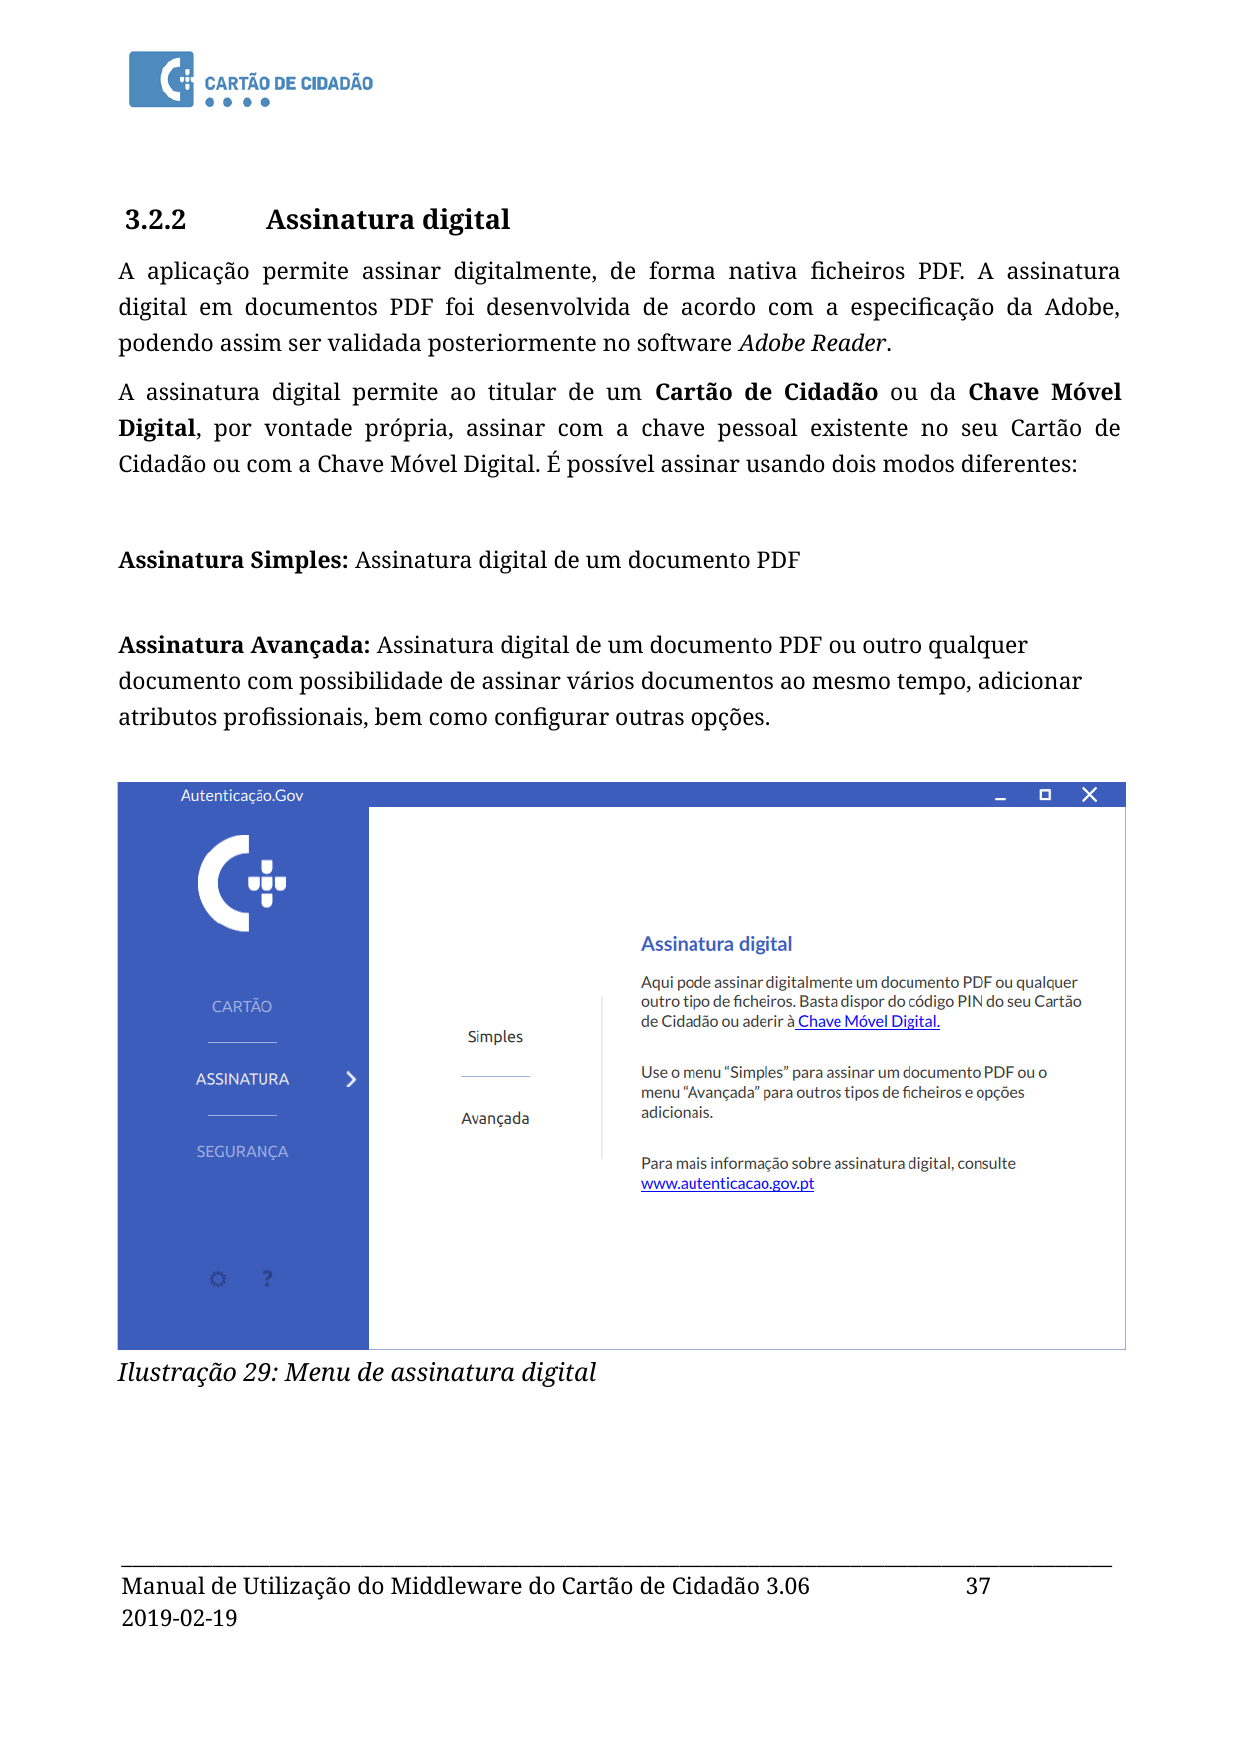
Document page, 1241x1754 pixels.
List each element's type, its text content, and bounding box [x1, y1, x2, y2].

text A assinatura digital permite ao titular de um Cartão de Cidadão ou da Chave Móvel Digital, por vontade própria, assinar com a chave pessoal existente no seu Cartão de Cidadão ou com a Chave Móvel Digital. É possível assinar usando dois modos diferentes: [118, 376, 1122, 479]
text Assinatura Simples: Assinatura digital de um documento PDF [118, 544, 1122, 576]
picture [127, 45, 420, 115]
picture [117, 782, 1126, 1350]
text A aplicação permite assinar digitalmente, de forma nativa ficheiros PDF. A assinatura digital em documentos PDF foi desenvolvida de acordo com a especificação da Adobe, podendo assim ser validada posteriormente no software Adobe Reader. [118, 255, 1122, 358]
text Assinatura Avançada: Assinatura digital de um documento PDF ou outro qualquer documento com possibilidade de assinar vários documentos ao mesmo tempo, adicionar atributos profissionais, bem como configurar outras opções. [118, 629, 1122, 732]
subtitle Assinatura digital [118, 200, 1122, 237]
text Ilustração 29: Menu de assinatura digital [118, 1350, 1126, 1389]
